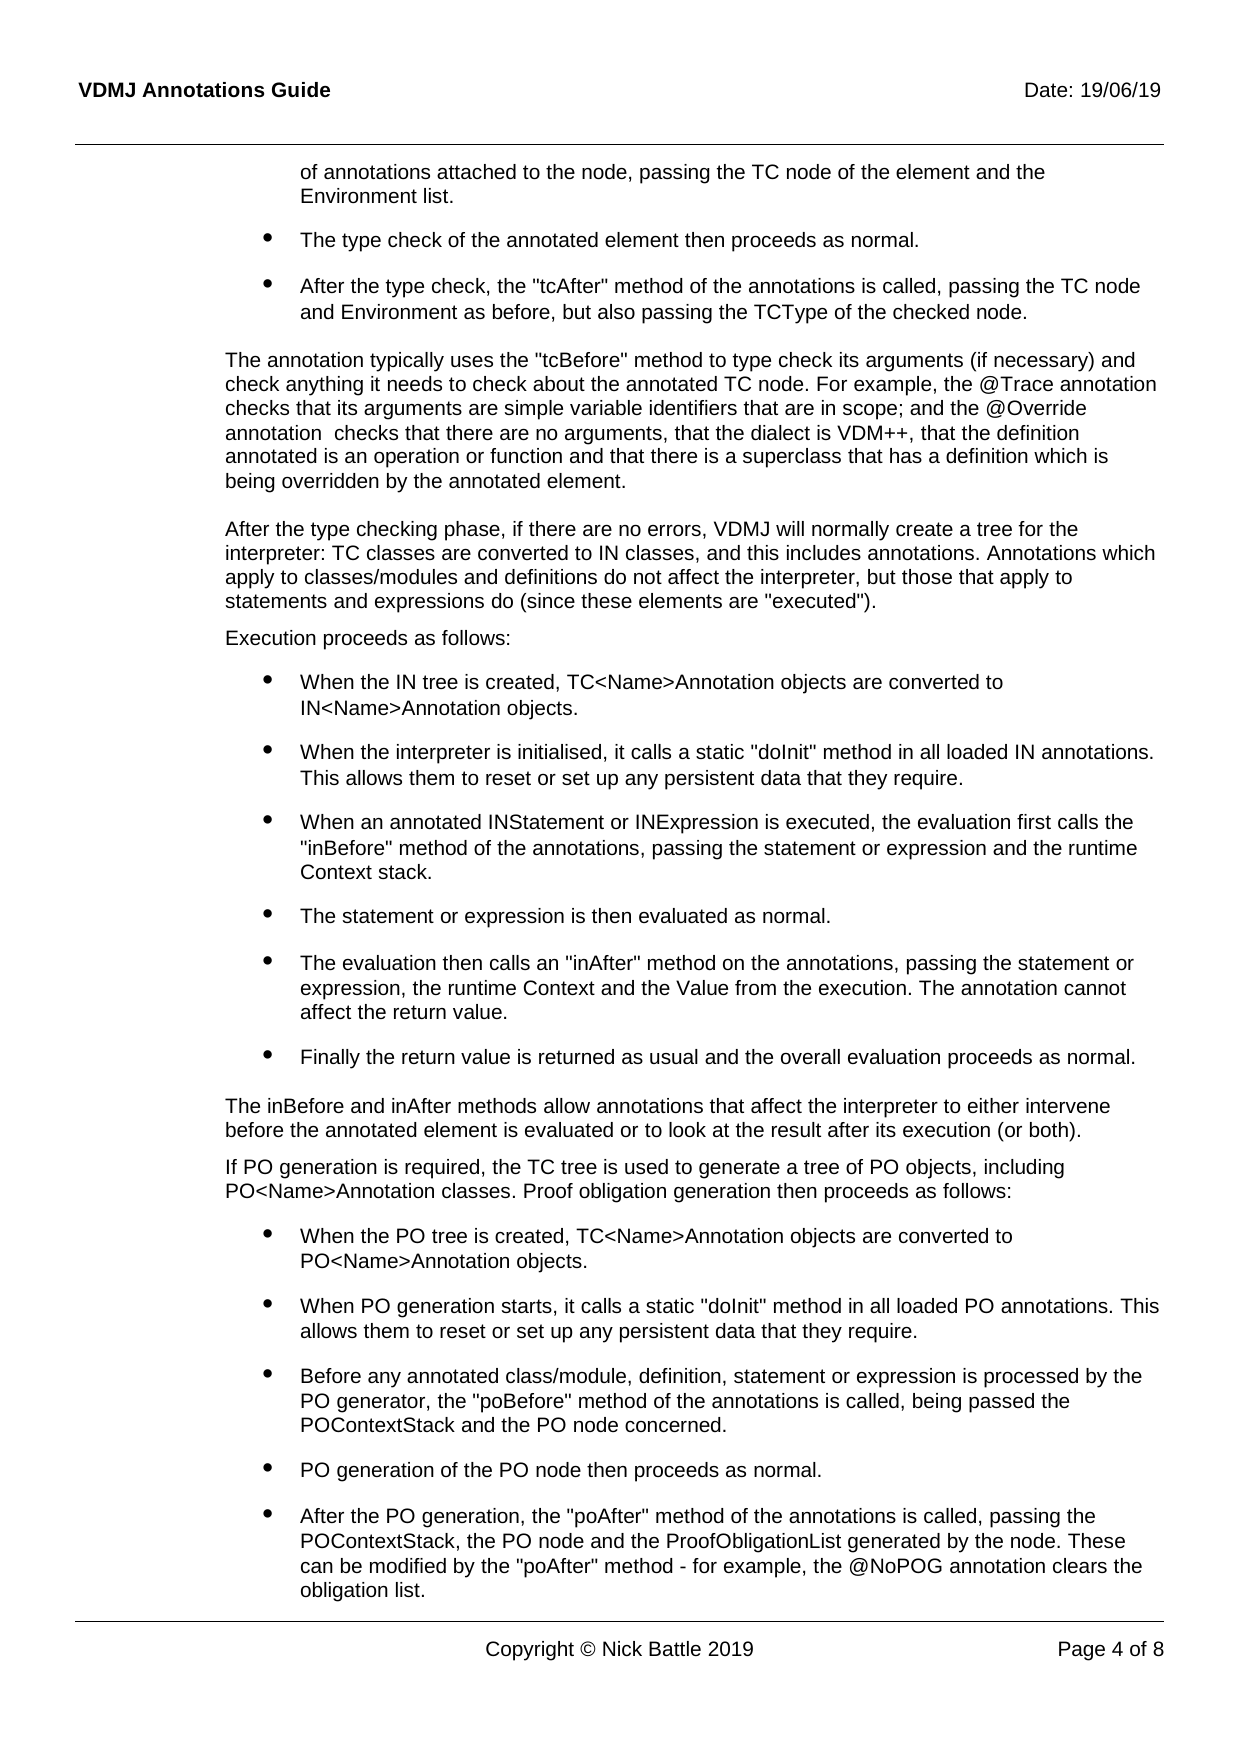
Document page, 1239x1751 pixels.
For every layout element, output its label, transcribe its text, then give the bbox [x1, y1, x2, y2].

text The inBefore and inAfter methods allow annotations that affect the interpreter to either intervene before the annotated element is evaluated or to look at the result after its execution (or both). [225, 1094, 1164, 1142]
list The evaluation then calls an "inAfter" method on the annotations, passing the statement or expression, the runtime Context and the Value from the execution. The annotation cannot affect the return value. [262, 942, 1164, 1024]
text If PO generation is required, the TC tree is used to generate a tree of PO objects, including PO<Name>Annotation classes. Proof obligation generation then proceeds as follows: [225, 1155, 1164, 1203]
list of annotations attached to the node, passing the TC node of the element and the Environment list. [262, 160, 1164, 208]
list Finally the return value is returned as usual and the overall evaluation proceeds as normal. [262, 1037, 1164, 1070]
list When the PO tree is created, TC<Name>Annotation objects are converted to PO<Name>Annotation objects. [262, 1216, 1164, 1273]
text The annotation typically uses the "tcBefore" method to type check its arguments (if necessary) and check anything it needs to check about the annotated TC node. For example, the @Trace annotation checks that its arguments are simple variable identifiers that are in scope; and the @Override annotation checks that there are no arguments, that the dialect is VDM++, that the definition annotated is an operation or function and that there is a superclass that has a definition which is being overridden by the annotated element. [225, 348, 1164, 493]
list When the interpreter is initialised, it calls a static "doInit" method in all loaded IN annotations. This allows them to reset or set up any persistent data that they require. [262, 732, 1164, 790]
list When PO generation starts, it calls a static "doInit" method in all loaded PO annotations. This allows them to reset or set up any persistent data that they require. [262, 1286, 1164, 1343]
text After the type checking phase, if there are no errors, VDMJ will normally create a tree for the interpreter: TC classes are converted to IN classes, and this includes annotations. Annotations which apply to classes/modules and definitions do not affect the interpreter, but those that apply to statements and expressions do (since these elements are "executed"). [225, 517, 1164, 613]
list Before any annotated class/module, definition, statement or expression is processed by the PO generator, the "poBefore" method of the annotations is called, being passed the POContextStack and the PO node concerned. [262, 1356, 1164, 1437]
list When the IN tree is created, TC<Name>Annotation objects are converted to IN<Name>Annotation objects. [262, 662, 1164, 719]
list After the type check, the "tcAfter" method of the annotations is called, passing the TC node and Environment as before, but also passing the TCType of the checked node. [262, 266, 1164, 324]
text Execution proceeds as follows: [225, 625, 1164, 649]
list The type check of the annotated element then proceeds as normal. [262, 220, 1164, 254]
list PO generation of the PO node then proceeds as normal. [262, 1450, 1164, 1483]
list The statement or expression is then evaluated as normal. [262, 896, 1164, 930]
list After the PO generation, the "poAfter" method of the annotations is called, passing the POContextStack, the PO node and the ProofObligationList generated by the node. These can be modified by the "poAfter" method - for example, the @NoPOG annotation clears the obligation list. [262, 1496, 1164, 1602]
list When an annotated INStatement or INExpression is executed, the evaluation first calls the "inBefore" method of the annotations, passing the statement or expression and the runtime Context stack. [262, 802, 1164, 884]
